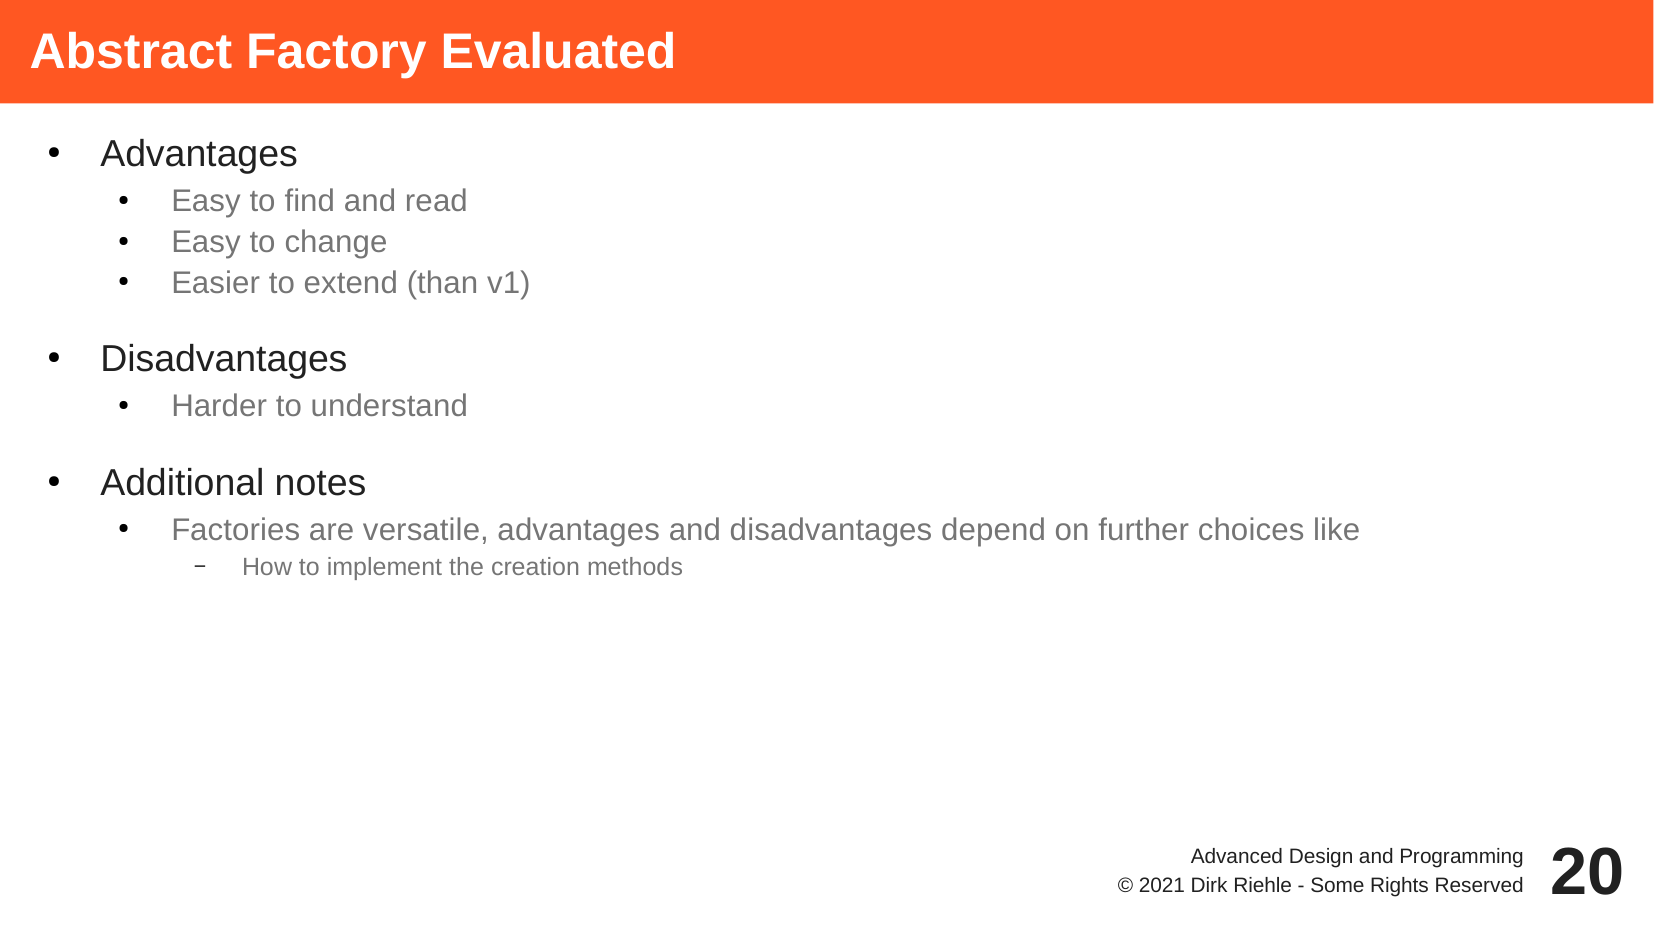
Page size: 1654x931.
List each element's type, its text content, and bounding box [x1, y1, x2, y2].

list Advantages Easy to find and read Easy to change Easier to extend (than v1) Disadvantages Harder to understand Additional notes Factories are versatile, advantages and disadvantages depend on further choices like How to implement the creation methods [29, 132, 1625, 813]
title Abstract Factory Evaluated [0, 0, 1654, 104]
